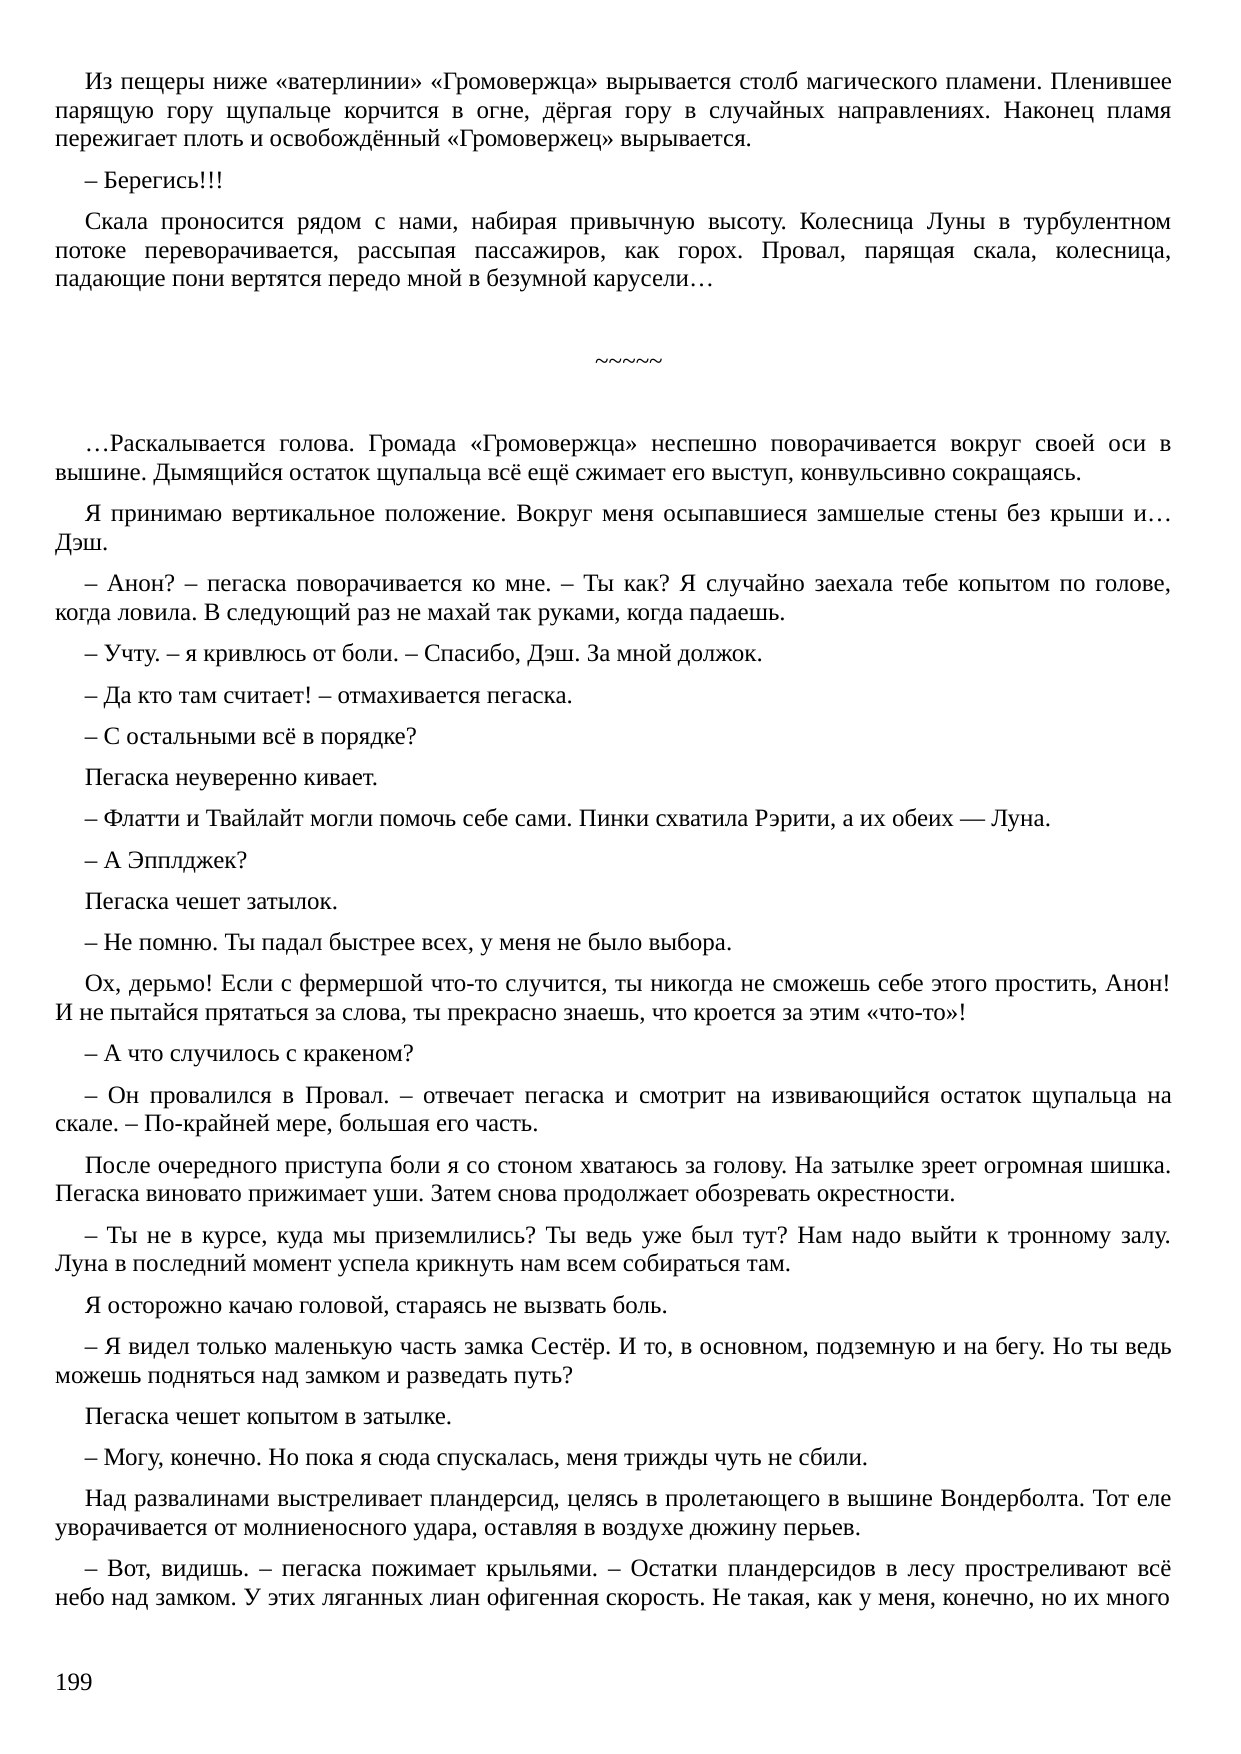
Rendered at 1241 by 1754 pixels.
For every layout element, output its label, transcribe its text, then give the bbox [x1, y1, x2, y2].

text – Да кто там считает! – отмахивается пегаска. [55, 680, 1173, 708]
text – Анон? – пегаска поворачивается ко мне. – Ты как? Я случайно заехала тебе копытом по голове, когда ловила. В следующий раз не махай так руками, когда падаешь. [55, 568, 1173, 626]
text – Он провалился в Провал. – отвечает пегаска и смотрит на извивающийся остаток щупальца на скале. – По-крайней мере, большая его часть. [55, 1080, 1173, 1137]
text Пегаска чешет затылок. [55, 886, 1173, 915]
text Пегаска неуверенно кивает. [55, 762, 1173, 791]
text ~~~~~ [55, 346, 1173, 375]
text – Учту. – я кривлюсь от боли. – Спасибо, Дэш. За мной должок. [55, 638, 1173, 667]
text Я принимаю вертикальное положение. Вокруг меня осыпавшиеся замшелые стены без крыши и… Дэш. [55, 498, 1173, 556]
text Я осторожно качаю головой, стараясь не вызвать боль. [55, 1290, 1173, 1318]
text – Могу, конечно. Но пока я сюда спускалась, меня трижды чуть не сбили. [55, 1442, 1173, 1471]
text Ох, дерьмо! Если с фермершой что-то случится, ты никогда не сможешь себе этого простить, Анон! И не пытайся прятаться за слова, ты прекрасно знаешь, что кроется за этим «что-то»! [55, 968, 1173, 1026]
text – С остальными всё в порядке? [55, 721, 1173, 750]
text – Я видел только маленькую часть замка Сестёр. И то, в основном, подземную и на бегу. Но ты ведь можешь подняться над замком и разведать путь? [55, 1331, 1173, 1388]
text Скала проносится рядом с нами, набирая привычную высоту. Колесница Луны в турбулентном потоке переворачивается, рассыпая пассажиров, как горох. Провал, парящая скала, колесница, падающие пони вертятся передо мной в безумной карусели… [55, 206, 1173, 292]
text – Вот, видишь. – пегаска пожимает крыльями. – Остатки пландерсидов в лесу простреливают всё небо над замком. У этих ляганных лиан офигенная скорость. Не такая, как у меня, конечно, но их много [55, 1553, 1173, 1611]
text После очередного приступа боли я со стоном хватаюсь за голову. На затылке зреет огромная шишка. Пегаска виновато прижимает уши. Затем снова продолжает обозревать окрестности. [55, 1150, 1173, 1207]
text – А что случилось с кракеном? [55, 1038, 1173, 1067]
text – Не помню. Ты падал быстрее всех, у меня не было выбора. [55, 927, 1173, 956]
text Из пещеры ниже «ватерлинии» «Громовержца» вырывается столб магического пламени. Пленившее парящую гору щупальце корчится в огне, дёргая гору в случайных направлениях. Наконец пламя пережигает плоть и освобождённый «Громовержец» вырывается. [55, 66, 1173, 152]
text Пегаска чешет копытом в затылке. [55, 1401, 1173, 1430]
text …Раскалывается голова. Громада «Громовержца» неспешно поворачивается вокруг своей оси в вышине. Дымящийся остаток щупальца всё ещё сжимает его выступ, конвульсивно сокращаясь. [55, 428, 1173, 486]
text – Флатти и Твайлайт могли помочь себе сами. Пинки схватила Рэрити, а их обеих — Луна. [55, 803, 1173, 832]
text – Ты не в курсе, куда мы приземлились? Ты ведь уже был тут? Нам надо выйти к тронному залу. Луна в последний момент успела крикнуть нам всем собираться там. [55, 1220, 1173, 1277]
text – Берегись!!! [55, 165, 1173, 193]
text Над развалинами выстреливает пландерсид, целясь в пролетающего в вышине Вондерболта. Тот еле уворачивается от молниеносного удара, оставляя в воздухе дюжину перьев. [55, 1483, 1173, 1541]
text – А Эпплджек? [55, 845, 1173, 873]
